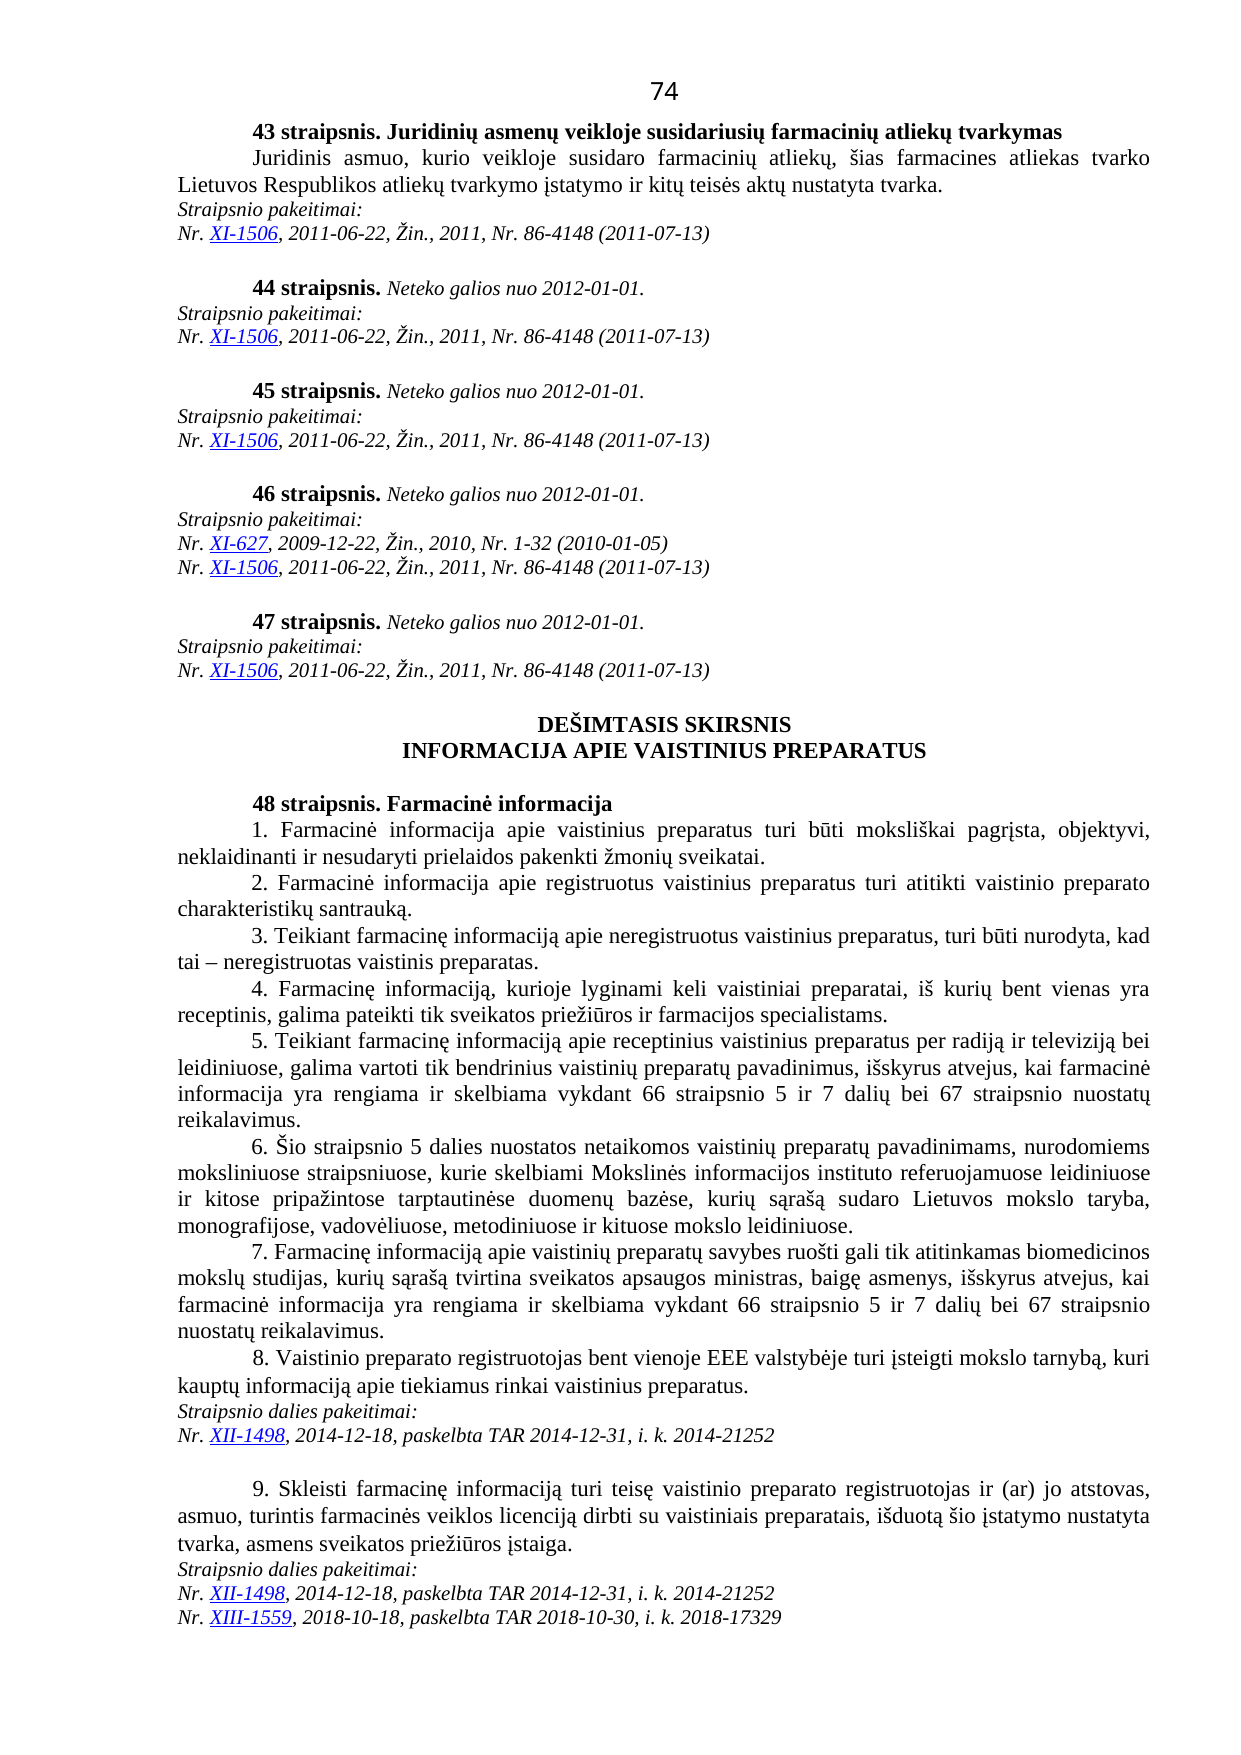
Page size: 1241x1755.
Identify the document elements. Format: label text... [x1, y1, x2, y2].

text Nr. XII-1498, 2014-12-18, paskelbta TAR 2014-12-31, i. k. 2014-21252 [177, 1581, 1152, 1605]
text 3. Teikiant farmacinę informaciją apie neregistruotus vaistinius preparatus, turi būti nurodyta, kad tai – neregistruotas vaistinis preparatas. [177, 922, 1152, 974]
text Nr. XI-627, 2009-12-22, Žin., 2010, Nr. 1-32 (2010-01-05) [177, 531, 1152, 555]
text 4. Farmacinę informaciją, kurioje lyginami keli vaistiniai preparatai, iš kurių bent vienas yra receptinis, galima pateikti tik sveikatos priežiūros ir farmacijos specialistams. [177, 974, 1152, 1027]
text Nr. XI-1506, 2011-06-22, Žin., 2011, Nr. 86-4148 (2011-07-13) [177, 428, 1152, 452]
text 1. Farmacinė informacija apie vaistinius preparatus turi būti moksliškai pagrįsta, objektyvi, neklaidinanti ir nesudaryti prielaidos pakenkti žmonių sveikatai. [177, 816, 1152, 869]
text Nr. XI-1506, 2011-06-22, Žin., 2011, Nr. 86-4148 (2011-07-13) [177, 221, 1152, 245]
text 46 straipsnis. Neteko galios nuo 2012-01-01. [252, 481, 1152, 507]
text Nr. XI-1506, 2011-06-22, Žin., 2011, Nr. 86-4148 (2011-07-13) [177, 555, 1152, 579]
text 8. Vaistinio preparato registruotojas bent vienoje EEE valstybėje turi įsteigti mokslo tarnybą, kuri kauptų informaciją apie tiekiamus rinkai vaistinius preparatus. [177, 1343, 1152, 1399]
text 5. Teikiant farmacinę informaciją apie receptinius vaistinius preparatus per radiją ir televiziją bei leidiniuose, galima vartoti tik bendrinius vaistinių preparatų pavadinimus, išskyrus atvejus, kai farmacinė informacija yra rengiama ir skelbiama vykdant 66 straipsnio 5 ir 7 dalių bei 67 straipsnio nuostatų reikalavimus. [177, 1027, 1152, 1133]
text 45 straipsnis. Neteko galios nuo 2012-01-01. [252, 377, 1152, 404]
text 2. Farmacinė informacija apie registruotus vaistinius preparatus turi atitikti vaistinio preparato charakteristikų santrauką. [177, 869, 1152, 922]
text 43 straipsnis. Juridinių asmenų veikloje susidariusių farmacinių atliekų tvarkymas [252, 118, 1152, 144]
text Straipsnio dalies pakeitimai: [177, 1557, 1152, 1581]
text 9. Skleisti farmacinę informaciją turi teisę vaistinio preparato registruotojas ir (ar) jo atstovas, asmuo, turintis farmacinės veiklos licenciją dirbti su vaistiniais preparatais, išduotą šio įstatymo nustatyta tvarka, asmens sveikatos priežiūros įstaiga. [177, 1476, 1152, 1557]
text 44 straipsnis. Neteko galios nuo 2012-01-01. [252, 274, 1152, 300]
text Straipsnio pakeitimai: [177, 507, 1152, 531]
text DEŠIMTASIS SKIRSNIS [177, 711, 1152, 737]
text 47 straipsnis. Neteko galios nuo 2012-01-01. [252, 608, 1152, 634]
text Nr. XI-1506, 2011-06-22, Žin., 2011, Nr. 86-4148 (2011-07-13) [177, 324, 1152, 348]
text Nr. XIII-1559, 2018-10-18, paskelbta TAR 2018-10-30, i. k. 2018-17329 [177, 1605, 1152, 1629]
text 6. Šio straipsnio 5 dalies nuostatos netaikomos vaistinių preparatų pavadinimams, nurodomiems moksliniuose straipsniuose, kurie skelbiami Mokslinės informacijos instituto referuojamuose leidiniuose ir kitose pripažintose tarptautinėse duomenų bazėse, kurių sąrašą sudaro Lietuvos mokslo taryba, monografijose, vadovėliuose, metodiniuose ir kituose mokslo leidiniuose. [177, 1133, 1152, 1238]
text Straipsnio pakeitimai: [177, 404, 1152, 428]
text Straipsnio pakeitimai: [177, 300, 1152, 324]
text Straipsnio pakeitimai: [177, 634, 1152, 658]
text INFORMACIJA APIE VAISTINIUS PREPARATUS [177, 737, 1152, 764]
text Nr. XI-1506, 2011-06-22, Žin., 2011, Nr. 86-4148 (2011-07-13) [177, 658, 1152, 682]
text Juridinis asmuo, kurio veikloje susidaro farmacinių atliekų, šias farmacines atliekas tvarko Lietuvos Respublikos atliekų tvarkymo įstatymo ir kitų teisės aktų nustatyta tvarka. [177, 144, 1152, 197]
text Straipsnio dalies pakeitimai: [177, 1399, 1152, 1423]
text Nr. XII-1498, 2014-12-18, paskelbta TAR 2014-12-31, i. k. 2014-21252 [177, 1423, 1152, 1447]
text Straipsnio pakeitimai: [177, 197, 1152, 221]
text 7. Farmacinę informaciją apie vaistinių preparatų savybes ruošti gali tik atitinkamas biomedicinos mokslų studijas, kurių sąrašą tvirtina sveikatos apsaugos ministras, baigę asmenys, išskyrus atvejus, kai farmacinė informacija yra rengiama ir skelbiama vykdant 66 straipsnio 5 ir 7 dalių bei 67 straipsnio nuostatų reikalavimus. [177, 1238, 1152, 1343]
text 48 straipsnis. Farmacinė informacija [177, 790, 1152, 816]
